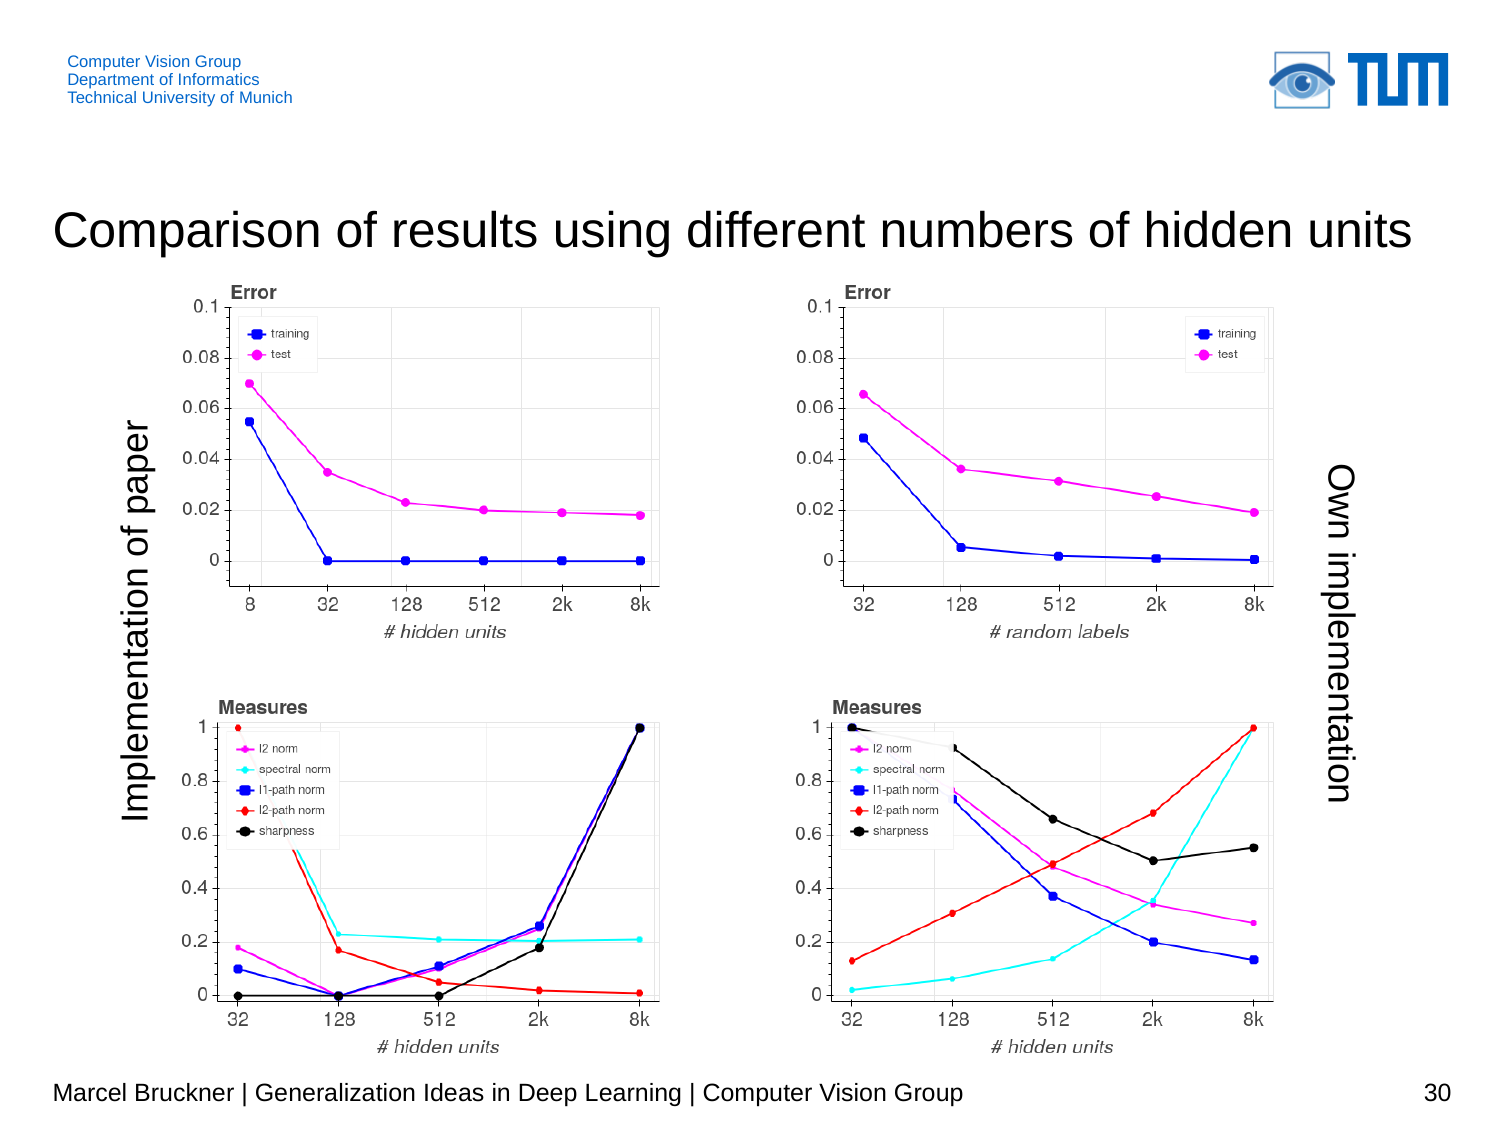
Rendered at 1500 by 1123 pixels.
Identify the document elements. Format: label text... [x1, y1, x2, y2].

title Comparison of results using different numbers of hidden units [52, 200, 1453, 261]
picture [1269, 47, 1335, 113]
text_box Own implementation [1311, 448, 1371, 886]
picture [177, 686, 686, 1061]
text_box Implementation of paper [106, 401, 166, 839]
picture [791, 271, 1300, 646]
picture [177, 271, 686, 646]
picture [791, 686, 1300, 1061]
